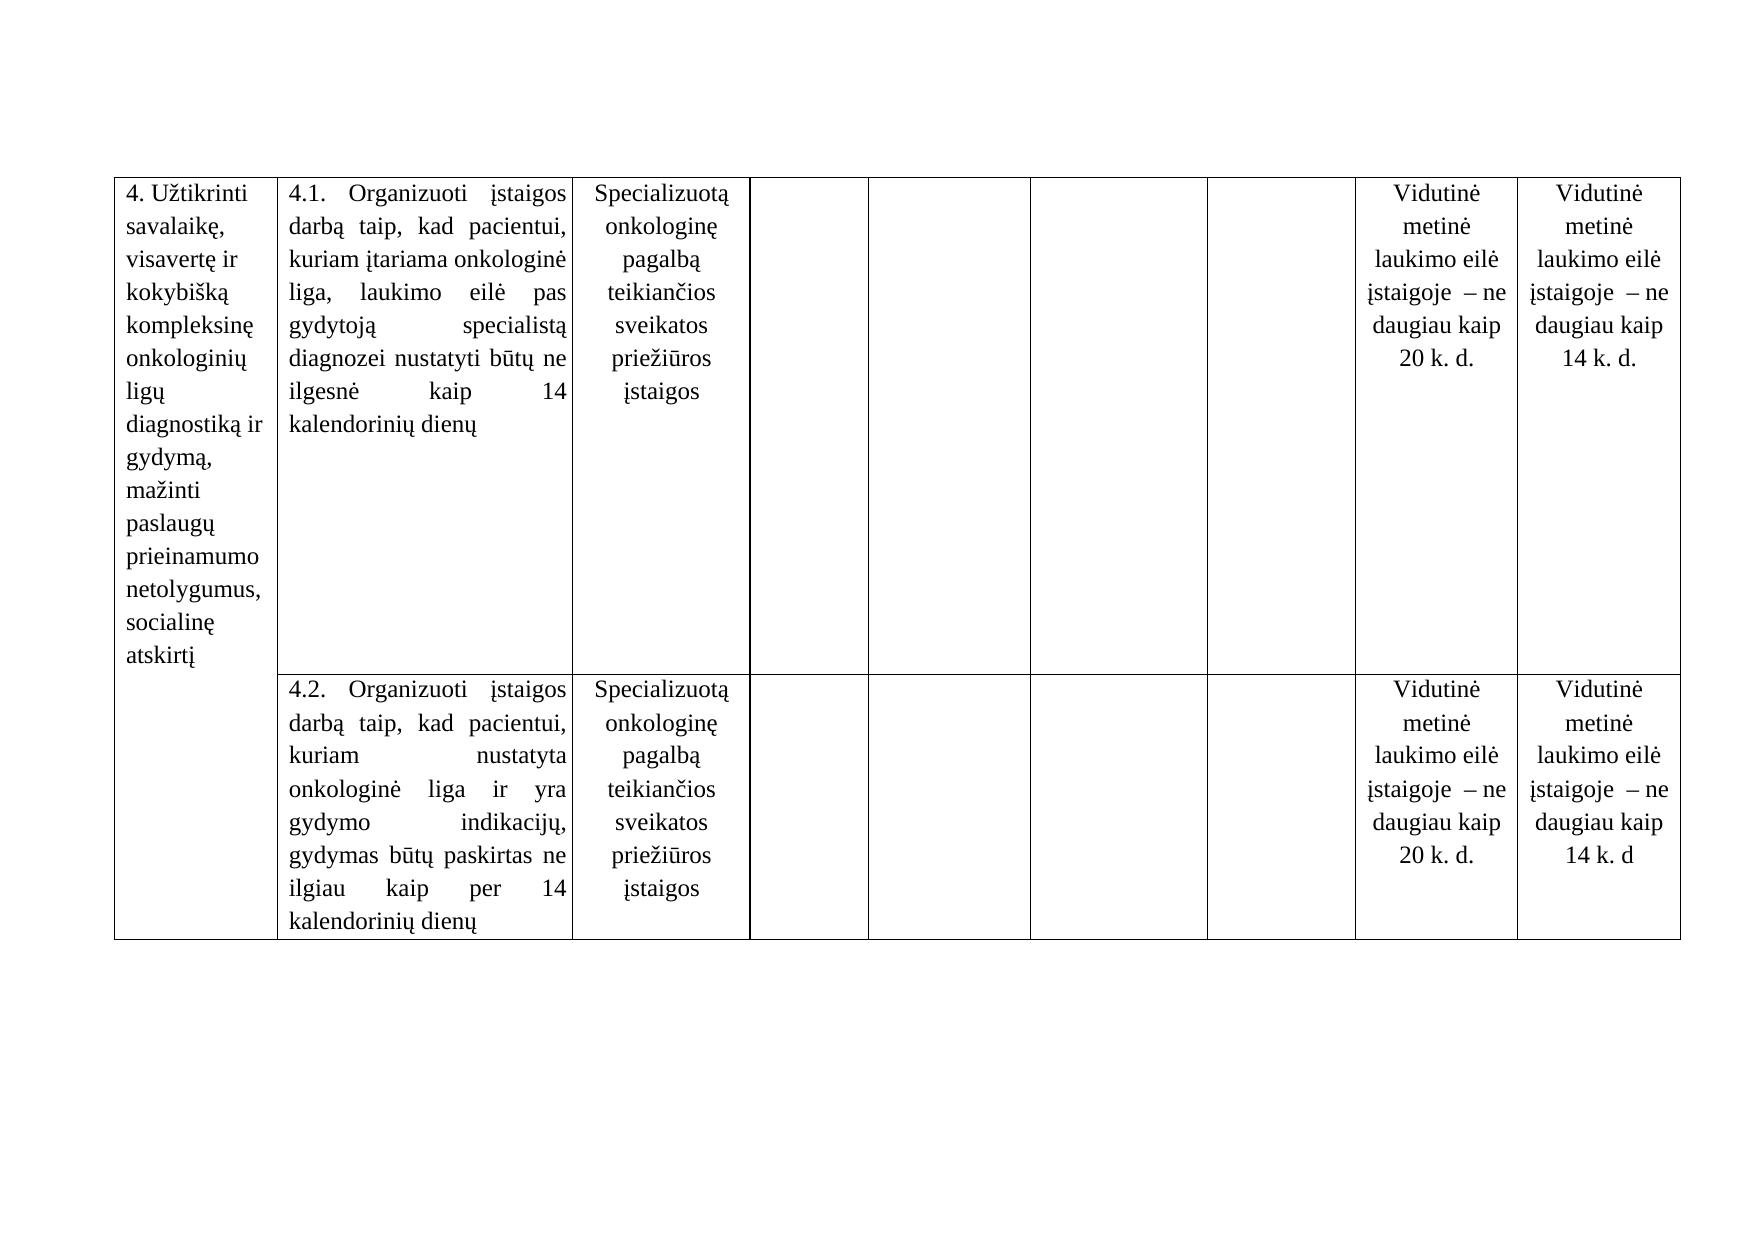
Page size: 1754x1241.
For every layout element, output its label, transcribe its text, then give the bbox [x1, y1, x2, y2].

table_cell [751, 178, 868, 673]
table_cell [1031, 178, 1207, 673]
table_cell Specializuotą onkologinę pagalbą teikiančios sveikatos priežiūros įstaigos [573, 178, 749, 673]
table_cell Vidutinė metinė laukimo eilė įstaigoje – ne daugiau kaip 20 k. d. [1356, 675, 1517, 939]
table_cell 4. Užtikrinti savalaikę, visavertę ir kokybišką kompleksinę onkologinių ligų diagnostiką ir gydymą, mažinti paslaugų prieinamumo netolygumus, socialinę atskirtį [115, 178, 277, 939]
table_cell [751, 675, 868, 939]
table_cell Vidutinė metinė laukimo eilė įstaigoje – ne daugiau kaip 14 k. d. [1518, 178, 1680, 673]
table_cell Vidutinė metinė laukimo eilė įstaigoje – ne daugiau kaip 14 k. d [1518, 675, 1680, 939]
table_cell [1031, 675, 1207, 939]
table_cell 4.1. Organizuoti įstaigos darbą taip, kad pacientui, kuriam įtariama onkologinė liga, laukimo eilė pas gydytoją specialistą diagnozei nustatyti būtų ne ilgesnė kaip 14 kalendorinių dienų [278, 178, 572, 673]
table_cell [1208, 178, 1355, 673]
table_cell Specializuotą onkologinę pagalbą teikiančios sveikatos priežiūros įstaigos [573, 675, 749, 939]
table_cell 4.2. Organizuoti įstaigos darbą taip, kad pacientui, kuriam nustatyta onkologinė liga ir yra gydymo indikacijų, gydymas būtų paskirtas ne ilgiau kaip per 14 kalendorinių dienų [278, 675, 572, 939]
table_cell Vidutinė metinė laukimo eilė įstaigoje – ne daugiau kaip 20 k. d. [1356, 178, 1517, 673]
table_cell [869, 178, 1030, 673]
table_cell [1208, 675, 1355, 939]
table_cell [869, 675, 1030, 939]
